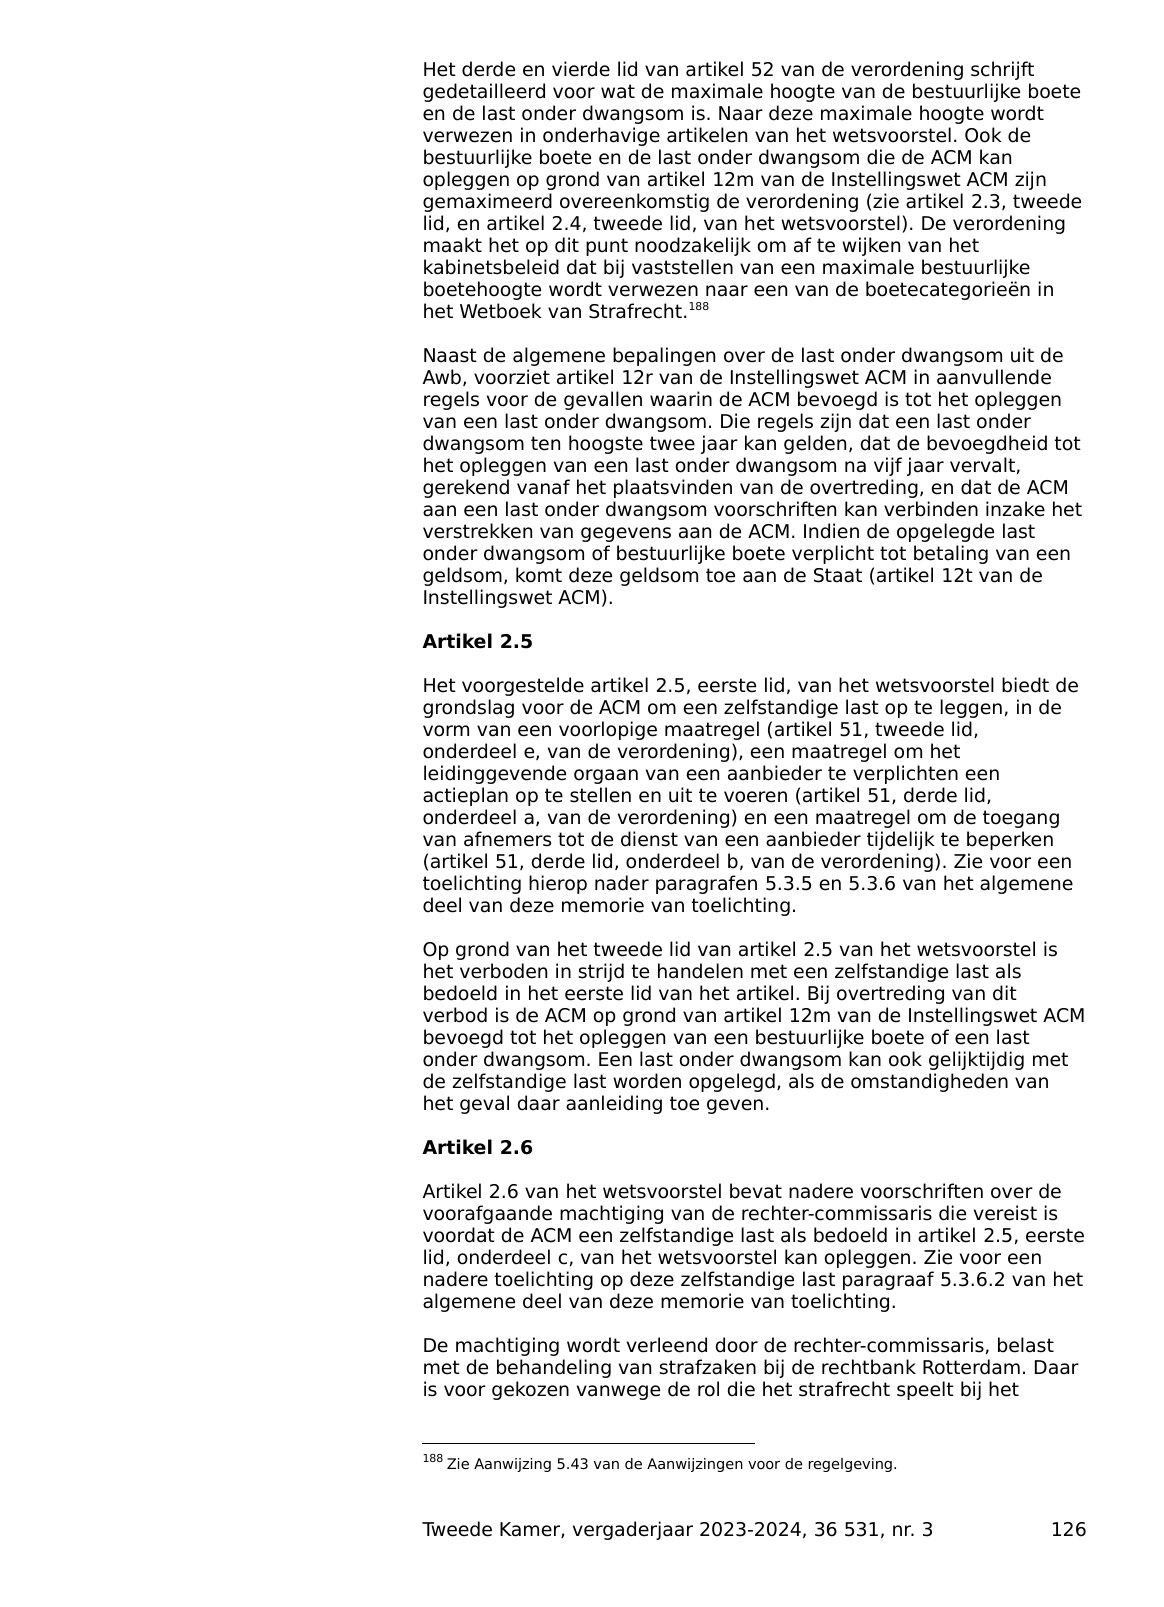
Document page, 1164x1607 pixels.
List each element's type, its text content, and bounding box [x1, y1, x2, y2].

text Het voorgestelde artikel 2.5, eerste lid, van het wetsvoorstel biedt de grondslag voor de ACM om een zelfstandige last op te leggen, in de vorm van een voorlopige maatregel (artikel 51, tweede lid, onderdeel e, van de verordening), een maatregel om het leidinggevende orgaan van een aanbieder te verplichten een actieplan op te stellen en uit te voeren (artikel 51, derde lid, onderdeel a, van de verordening) en een maatregel om de toegang van afnemers tot de dienst van een aanbieder tijdelijk te beperken (artikel 51, derde lid, onderdeel b, van de verordening). Zie voor een toelichting hierop nader paragrafen 5.3.5 en 5.3.6 van het algemene deel van deze memorie van toelichting. [422, 675, 1087, 917]
text Zie Aanwijzing 5.43 van de Aanwijzingen voor de regelgeving. [422, 1452, 1087, 1474]
subtitle Artikel 2.5 [422, 631, 1087, 653]
text Naast de algemene bepalingen over de last onder dwangsom uit de Awb, voorziet artikel 12r van de Instellingswet ACM in aanvullende regels voor de gevallen waarin de ACM bevoegd is tot het opleggen van een last onder dwangsom. Die regels zijn dat een last onder dwangsom ten hoogste twee jaar kan gelden, dat de bevoegdheid tot het opleggen van een last onder dwangsom na vijf jaar vervalt, gerekend vanaf het plaatsvinden van de overtreding, en dat de ACM aan een last onder dwangsom voorschriften kan verbinden inzake het verstrekken van gegevens aan de ACM. Indien de opgelegde last onder dwangsom of bestuurlijke boete verplicht tot betaling van een geldsom, komt deze geldsom toe aan de Staat (artikel 12t van de Instellingswet ACM). [422, 345, 1087, 609]
text Op grond van het tweede lid van artikel 2.5 van het wetsvoorstel is het verboden in strijd te handelen met een zelfstandige last als bedoeld in het eerste lid van het artikel. Bij overtreding van dit verbod is de ACM op grond van artikel 12m van de Instellingswet ACM bevoegd tot het opleggen van een bestuurlijke boete of een last onder dwangsom. Een last onder dwangsom kan ook gelijktijdig met de zelfstandige last worden opgelegd, als de omstandigheden van het geval daar aanleiding toe geven. [422, 939, 1087, 1115]
text Het derde en vierde lid van artikel 52 van de verordening schrijft gedetailleerd voor wat de maximale hoogte van de bestuurlijke boete en de last onder dwangsom is. Naar deze maximale hoogte wordt verwezen in onderhavige artikelen van het wetsvoorstel. Ook de bestuurlijke boete en de last onder dwangsom die de ACM kan opleggen op grond van artikel 12m van de Instellingswet ACM zijn gemaximeerd overeenkomstig de verordening (zie artikel 2.3, tweede lid, en artikel 2.4, tweede lid, van het wetsvoorstel). De verordening maakt het op dit punt noodzakelijk om af te wijken van het kabinetsbeleid dat bij vaststellen van een maximale bestuurlijke boetehoogte wordt verwezen naar een van de boetecategorieën in het Wetboek van Strafrecht. [422, 59, 1087, 323]
subtitle Artikel 2.6 [422, 1137, 1087, 1159]
text De machtiging wordt verleend door de rechter-commissaris, belast met de behandeling van strafzaken bij de rechtbank Rotterdam. Daar is voor gekozen vanwege de rol die het strafrecht speelt bij het [422, 1335, 1087, 1401]
text Artikel 2.6 van het wetsvoorstel bevat nadere voorschriften over de voorafgaande machtiging van de rechter-commissaris die vereist is voordat de ACM een zelfstandige last als bedoeld in artikel 2.5, eerste lid, onderdeel c, van het wetsvoorstel kan opleggen. Zie voor een nadere toelichting op deze zelfstandige last paragraaf 5.3.6.2 van het algemene deel van deze memorie van toelichting. [422, 1181, 1087, 1313]
